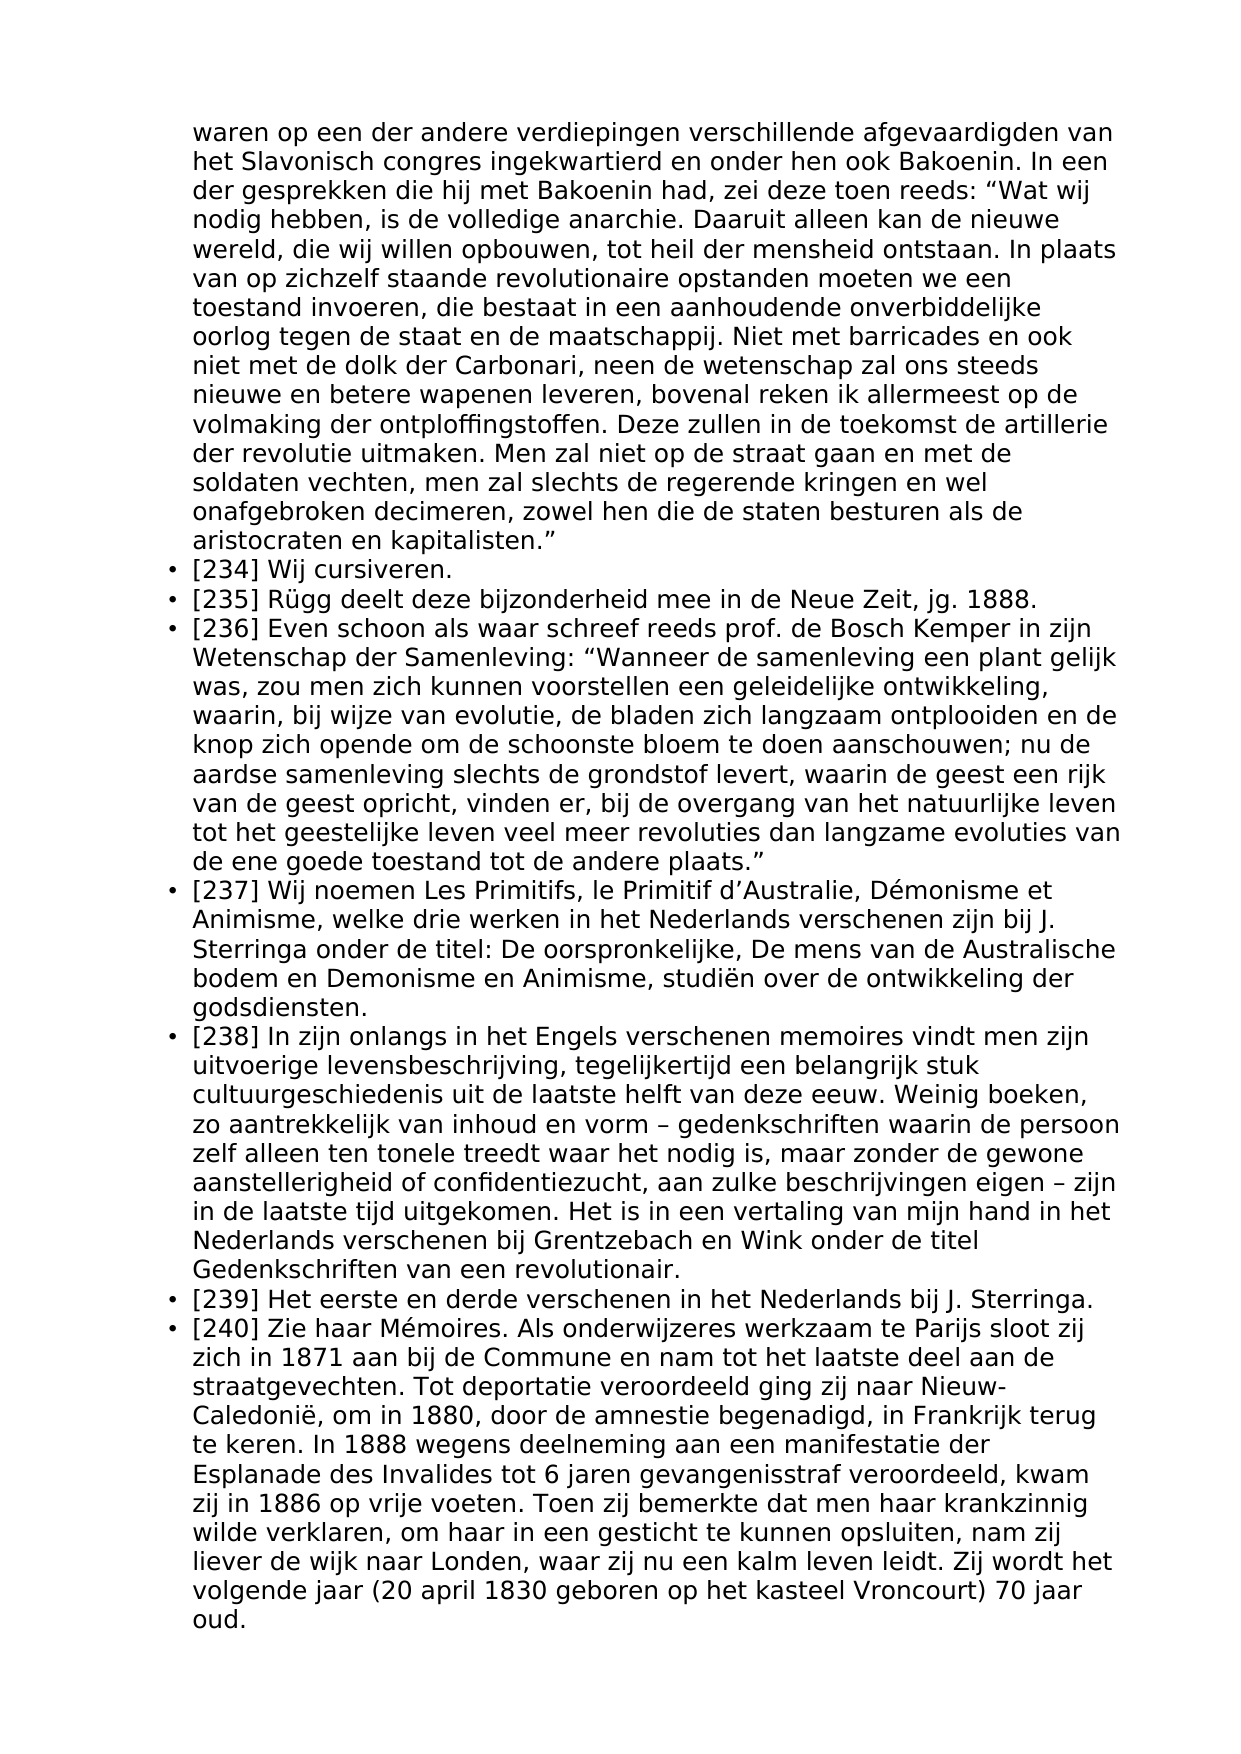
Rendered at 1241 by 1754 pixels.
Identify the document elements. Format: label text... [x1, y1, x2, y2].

list [234] Wij cursiveren. [177, 556, 1122, 585]
list [236] Even schoon als waar schreef reeds prof. de Bosch Kemper in zijn Wetenschap der Samenleving: “Wanneer de samenleving een plant gelijk was, zou men zich kunnen voorstellen een geleidelijke ontwikkeling, waarin, bij wijze van evolutie, de bladen zich langzaam ontplooiden en de knop zich opende om de schoonste bloem te doen aanschouwen; nu de aardse samenleving slechts de grondstof levert, waarin de geest een rijk van de geest opricht, vinden er, bij de overgang van het natuurlijke leven tot het geestelijke leven veel meer revoluties dan langzame evoluties van de ene goede toestand tot de andere plaats.” [177, 614, 1122, 876]
list [235] Rügg deelt deze bijzonderheid mee in de Neue Zeit, jg. 1888. [177, 585, 1122, 614]
list waren op een der andere verdiepingen verschillende afgevaardigden van het Slavonisch congres ingekwartierd en onder hen ook Bakoenin. In een der gesprekken die hij met Bakoenin had, zei deze toen reeds: “Wat wij nodig hebben, is de volledige anarchie. Daaruit alleen kan de nieuwe wereld, die wij willen opbouwen, tot heil der mensheid ontstaan. In plaats van op zichzelf staande revolutionaire opstanden moeten we een toestand invoeren, die bestaat in een aanhoudende onverbiddelijke oorlog tegen de staat en de maatschappij. Niet met barricades en ook niet met de dolk der Carbonari, neen de wetenschap zal ons steeds nieuwe en betere wapenen leveren, bovenal reken ik allermeest op de volmaking der ontploffingstoffen. Deze zullen in de toekomst de artillerie der revolutie uitmaken. Men zal niet op de straat gaan en met de soldaten vechten, men zal slechts de regerende kringen en wel onafgebroken decimeren, zowel hen die de staten besturen als de aristocraten en kapitalisten.” [177, 118, 1122, 556]
list [237] Wij noemen Les Primitifs, le Primitif d’Australie, Démonisme et Animisme, welke drie werken in het Nederlands verschenen zijn bij J. Sterringa onder de titel: De oorspronkelijke, De mens van de Australische bodem en Demonisme en Animisme, studiën over de ontwikkeling der godsdiensten. [177, 876, 1122, 1022]
list [239] Het eerste en derde verschenen in het Nederlands bij J. Sterringa. [177, 1285, 1122, 1314]
list [238] In zijn onlangs in het Engels verschenen memoires vindt men zijn uitvoerige levensbeschrijving, tegelijkertijd een belangrijk stuk cultuurgeschiedenis uit de laatste helft van deze eeuw. Weinig boeken, zo aantrekkelijk van inhoud en vorm – gedenkschriften waarin de persoon zelf alleen ten tonele treedt waar het nodig is, maar zonder de gewone aanstellerigheid of confidentiezucht, aan zulke beschrijvingen eigen – zijn in de laatste tijd uitgekomen. Het is in een vertaling van mijn hand in het Nederlands verschenen bij Grentzebach en Wink onder de titel Gedenkschriften van een revolutionair. [177, 1022, 1122, 1285]
list [240] Zie haar Mémoires. Als onderwijzeres werkzaam te Parijs sloot zij zich in 1871 aan bij de Commune en nam tot het laatste deel aan de straatgevechten. Tot deportatie veroordeeld ging zij naar Nieuw-Caledonië, om in 1880, door de amnestie begenadigd, in Frankrijk terug te keren. In 1888 wegens deelneming aan een manifestatie der Esplanade des Invalides tot 6 jaren gevangenisstraf veroordeeld, kwam zij in 1886 op vrije voeten. Toen zij bemerkte dat men haar krankzinnig wilde verklaren, om haar in een gesticht te kunnen opsluiten, nam zij liever de wijk naar Londen, waar zij nu een kalm leven leidt. Zij wordt het volgende jaar (20 april 1830 geboren op het kasteel Vroncourt) 70 jaar oud. [177, 1314, 1122, 1635]
